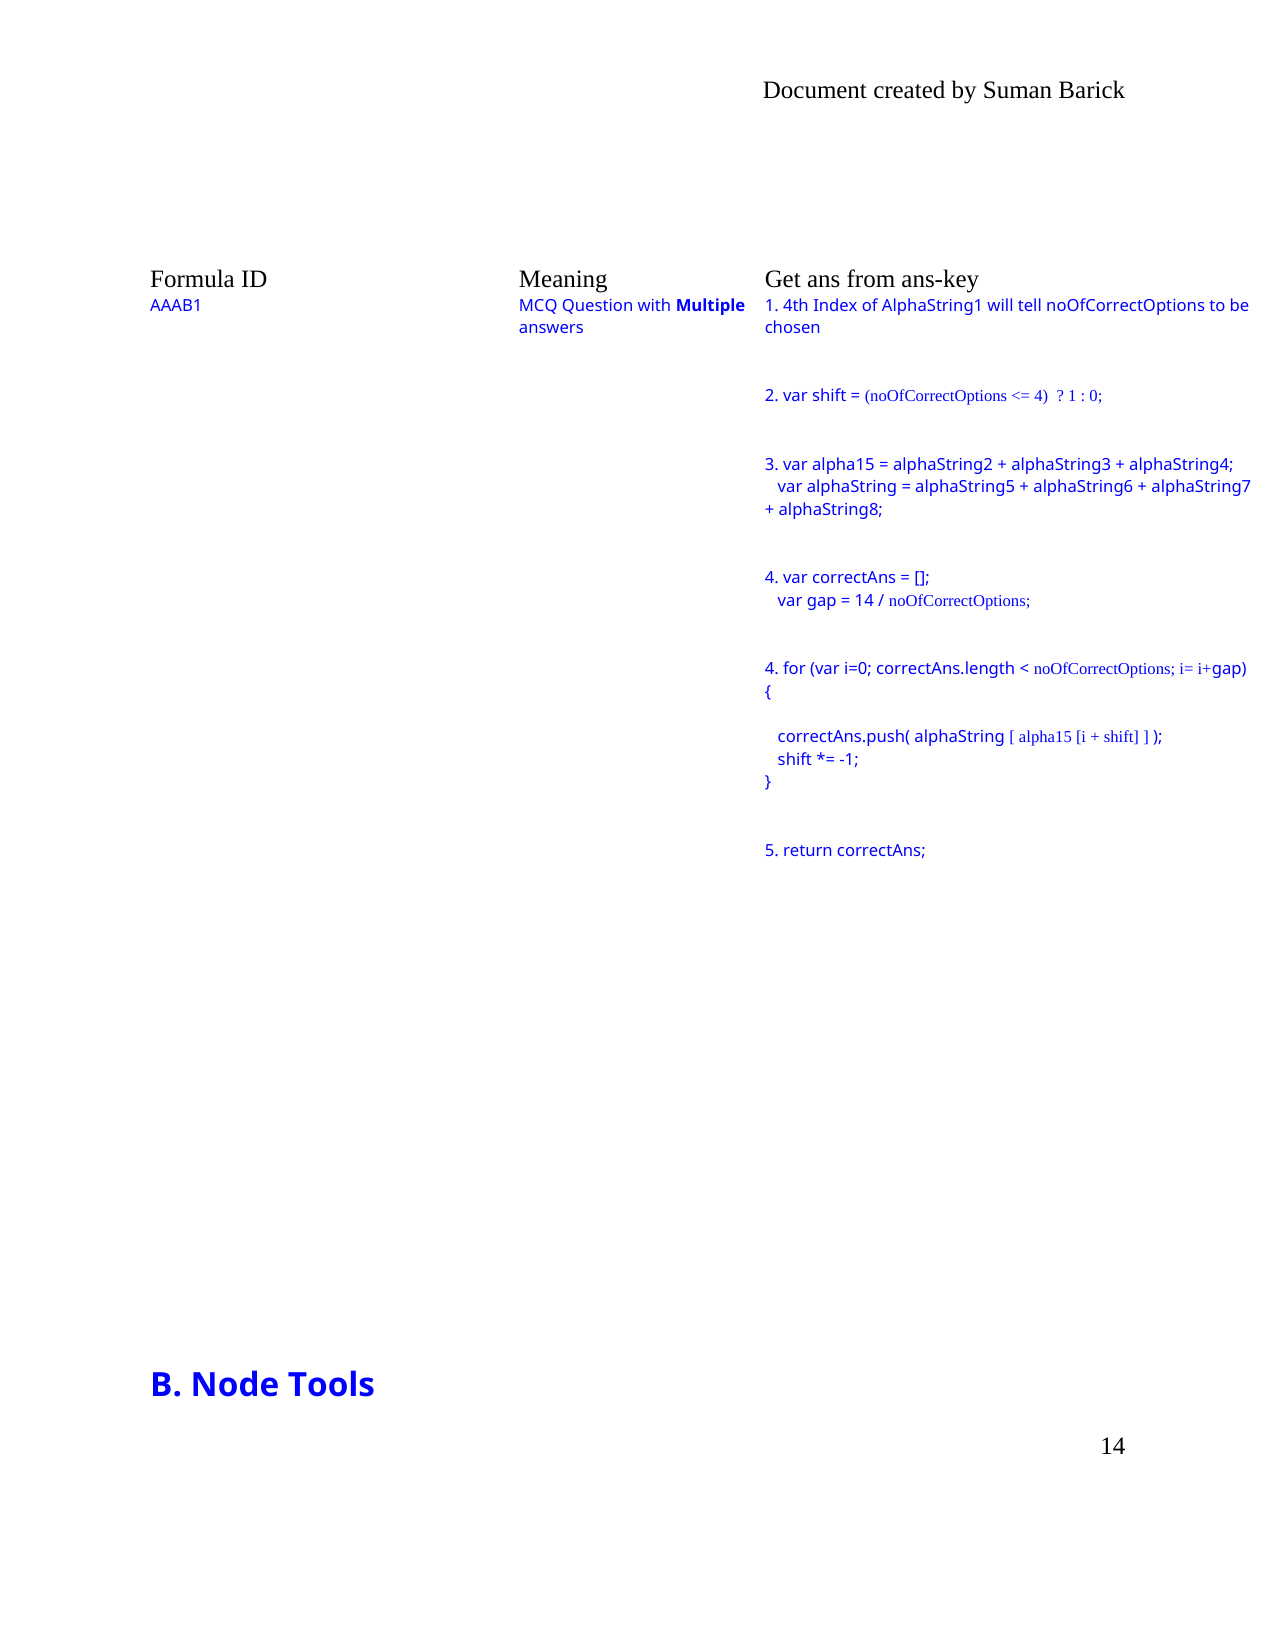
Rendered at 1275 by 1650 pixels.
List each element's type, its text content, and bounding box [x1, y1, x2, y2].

table_cell [150, 1043, 519, 1088]
table_cell [519, 1179, 764, 1224]
table_cell [150, 1179, 519, 1224]
table_cell [765, 906, 1256, 952]
table_cell [150, 1224, 519, 1270]
table_cell [519, 1134, 764, 1179]
table_cell [765, 1179, 1256, 1224]
table_header Meaning [519, 265, 764, 293]
table_cell [519, 952, 764, 997]
table_cell [765, 997, 1256, 1043]
table_header Formula ID [150, 265, 519, 293]
table_cell [765, 1134, 1256, 1179]
table_cell [150, 1088, 519, 1133]
table_cell [519, 1224, 764, 1270]
table_cell [150, 1134, 519, 1179]
table_cell [150, 997, 519, 1043]
table_header Get ans from ans-key [765, 265, 1256, 293]
table_cell [765, 1224, 1256, 1270]
table_cell AAAB1 [150, 293, 519, 906]
table_cell [765, 1088, 1256, 1133]
table_cell [519, 1043, 764, 1088]
table_cell MCQ Question with Multiple answers [519, 293, 764, 906]
table_cell 1. 4th Index of AlphaString1 will tell noOfCorrectOptions to be chosen 2. var shift = (noOfCorrectOptions <= 4) ? 1 : 0; 3. var alpha15 = alphaString2 + alphaString3 + alphaString4; var alphaString = alphaString5 + alphaString6 + alphaString7 + alphaString8; 4. var correctAns = []; var gap = 14 / noOfCorrectOptions; 4. for (var i=0; correctAns.length < noOfCorrectOptions; i= i+gap) { correctAns.push( alphaString [ alpha15 [i + shift] ] ); shift *= -1; } 5. return correctAns; [765, 293, 1256, 906]
table_cell [150, 952, 519, 997]
text B. Node Tools [150, 1361, 1125, 1406]
table_cell [765, 1043, 1256, 1088]
table_cell [519, 997, 764, 1043]
table_cell [150, 906, 519, 952]
table_cell [519, 1088, 764, 1133]
table_cell [765, 952, 1256, 997]
table_cell [519, 906, 764, 952]
